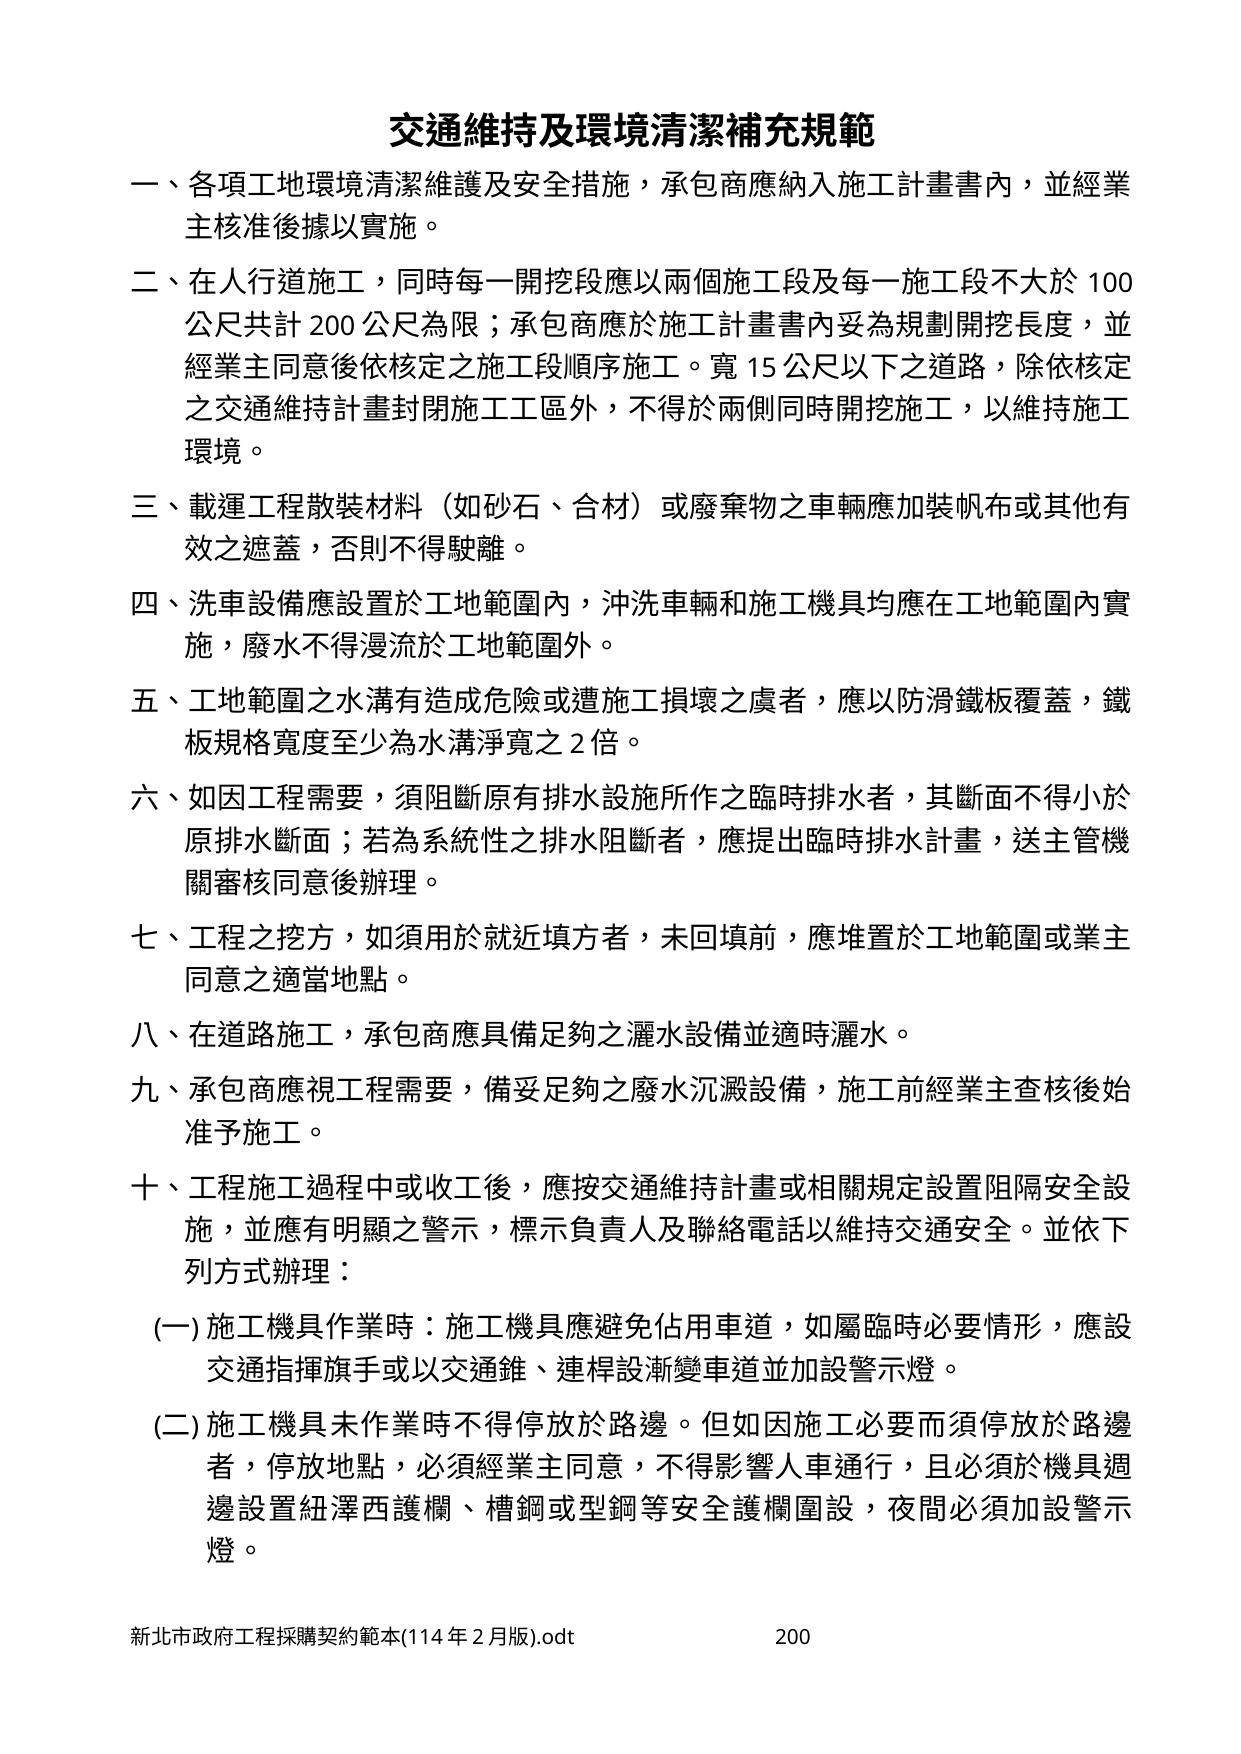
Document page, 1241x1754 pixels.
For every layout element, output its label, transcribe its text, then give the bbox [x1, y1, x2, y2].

list 施工機具未作業時不得停放於路邊。但如因施工必要而須停放於路邊者，停放地點，必須經業主同意，不得影響人車通行，且必須於機具週邊設置紐澤西護欄、槽鋼或型鋼等安全護欄圍設，夜間必須加設警示燈。 [153, 1401, 1133, 1570]
text 交通維持及環境清潔補充規範 [130, 101, 1133, 155]
list 工地範圍之水溝有造成危險或遭施工損壞之虞者，應以防滑鐵板覆蓋，鐵板規格寬度至少為水溝淨寬之2倍。 [130, 678, 1133, 762]
list 洗車設備應設置於工地範圍內，沖洗車輛和施工機具均應在工地範圍內實施，廢水不得漫流於工地範圍外。 [130, 580, 1133, 665]
list 載運工程散裝材料（如砂石、合材）或廢棄物之車輛應加裝帆布或其他有效之遮蓋，否則不得駛離。 [130, 483, 1133, 568]
list 如因工程需要，須阻斷原有排水設施所作之臨時排水者，其斷面不得小於原排水斷面；若為系統性之排水阻斷者，應提出臨時排水計畫，送主管機關審核同意後辦理。 [130, 775, 1133, 902]
list 承包商應視工程需要，備妥足夠之廢水沉澱設備，施工前經業主查核後始准予施工。 [130, 1067, 1133, 1151]
list 施工機具作業時：施工機具應避免佔用車道，如屬臨時必要情形，應設交通指揮旗手或以交通錐、連桿設漸變車道並加設警示燈。 [153, 1304, 1133, 1388]
list 在道路施工，承包商應具備足夠之灑水設備並適時灑水。 [130, 1012, 1133, 1054]
list 在人行道施工，同時每一開挖段應以兩個施工段及每一施工段不大於100公尺共計200公尺為限；承包商應於施工計畫書內妥為規劃開挖長度，並經業主同意後依核定之施工段順序施工。寬15公尺以下之道路，除依核定之交通維持計畫封閉施工工區外，不得於兩側同時開挖施工，以維持施工環境。 [130, 259, 1133, 470]
list 工程之挖方，如須用於就近填方者，未回填前，應堆置於工地範圍或業主同意之適當地點。 [130, 914, 1133, 999]
list 工程施工過程中或收工後，應按交通維持計畫或相關規定設置阻隔安全設施，並應有明顯之警示，標示負責人及聯絡電話以維持交通安全。並依下列方式辦理： [130, 1164, 1133, 1291]
list 各項工地環境清潔維護及安全措施，承包商應納入施工計畫書內，並經業主核准後據以實施。 [130, 162, 1133, 246]
